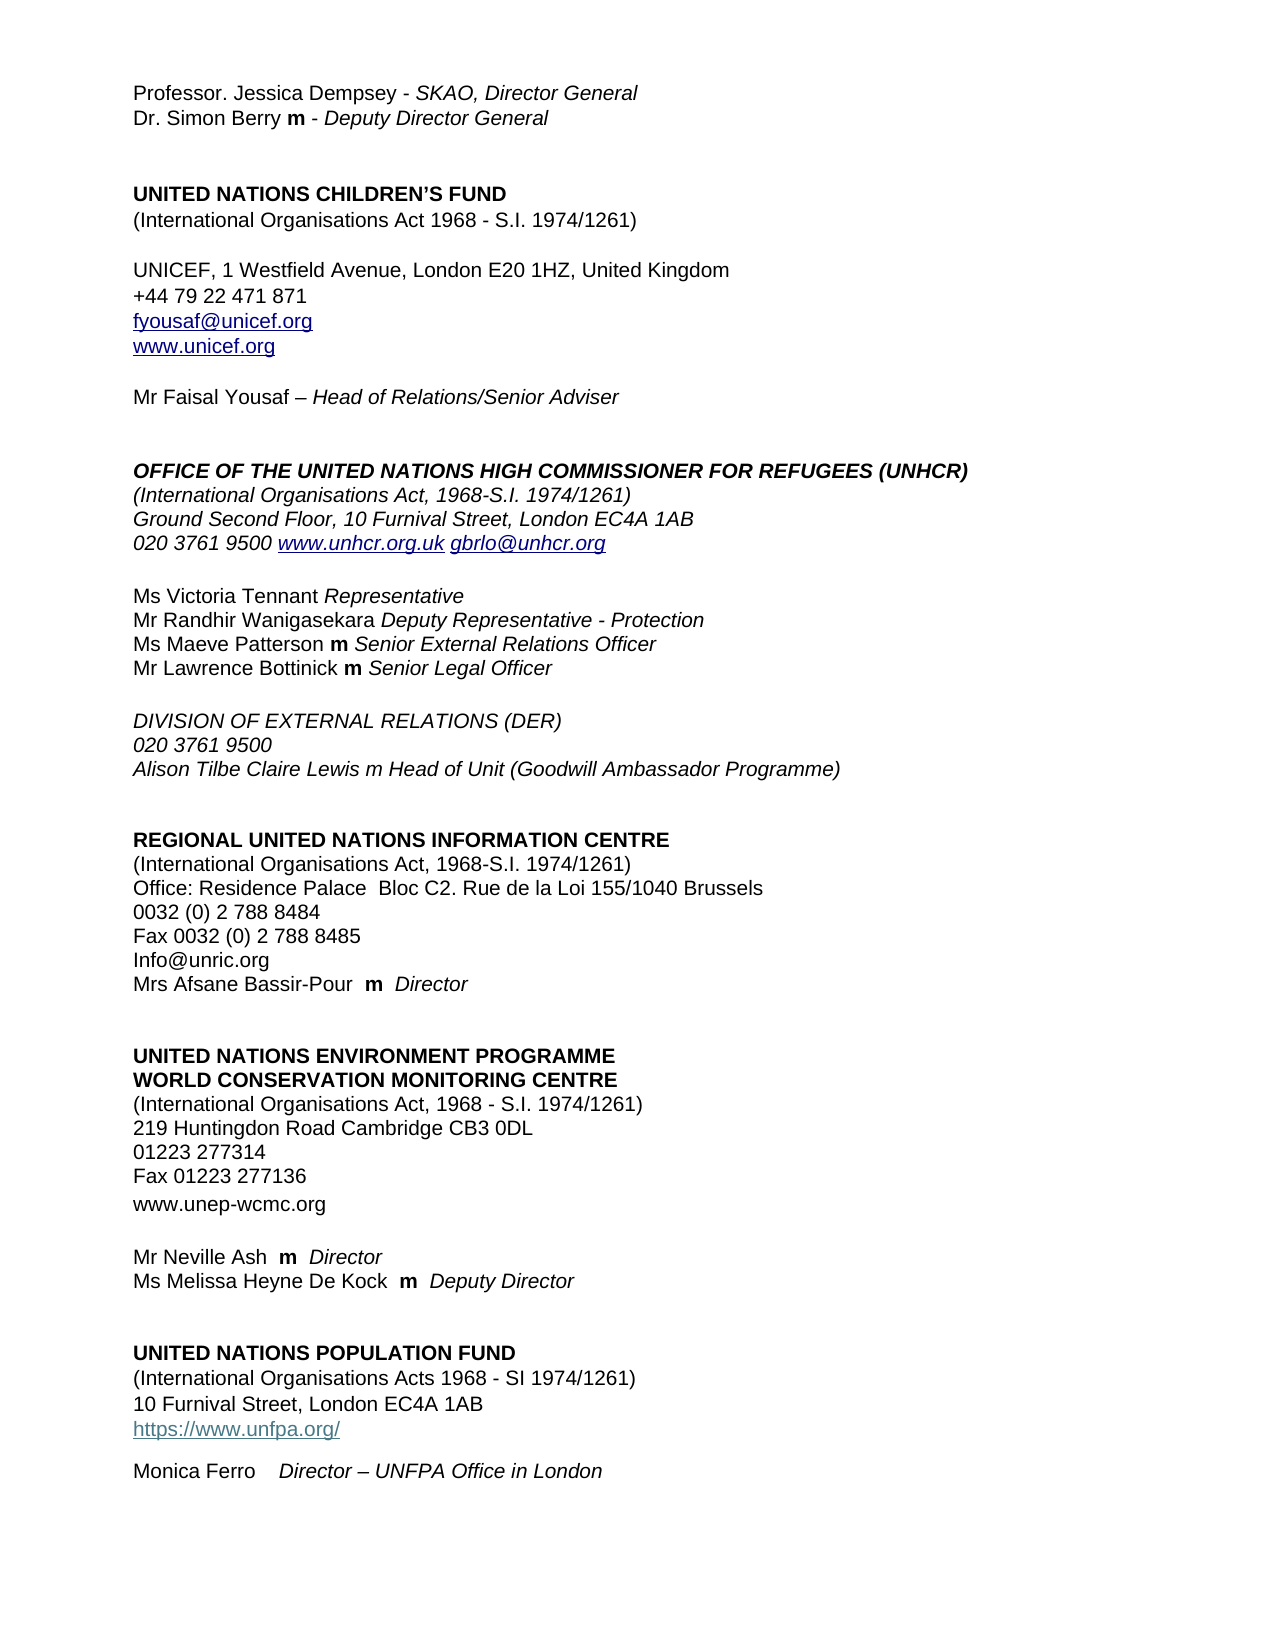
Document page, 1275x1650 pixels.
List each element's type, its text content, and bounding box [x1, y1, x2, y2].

text Monica Ferro Director – UNFPA Office in London [133, 1459, 1181, 1483]
text Ms Maeve Patterson m Senior External Relations Officer [133, 632, 1181, 656]
text 020 3761 9500 [133, 732, 1181, 756]
text OFFICE OF THE UNITED NATIONS HIGH COMMISSIONER FOR REFUGEES (UNHCR) [133, 459, 1181, 483]
text (International Organisations Act 1968 - S.I. 1974/1261) [133, 207, 1181, 231]
text Mr Faisal Yousaf – Head of Relations/Senior Adviser [133, 385, 1181, 409]
text Ms Melissa Heyne De Kock m Deputy Director [133, 1269, 1181, 1293]
text Fax 01223 277136 [133, 1164, 1181, 1188]
text (International Organisations Act, 1968-S.I. 1974/1261) [133, 483, 1181, 507]
text REGIONAL UNITED NATIONS INFORMATION CENTRE [133, 828, 1181, 852]
text UNICEF, 1 Westfield Avenue, London E20 1HZ, United Kingdom [133, 258, 1181, 282]
text Mr Neville Ash m Director [133, 1245, 1181, 1269]
text 219 Huntingdon Road Cambridge CB3 0DL [133, 1116, 1181, 1140]
text Office: Residence Palace Bloc C2. Rue de la Loi 155/1040 Brussels [133, 876, 1181, 900]
text www.unep-wcmc.org [133, 1188, 1181, 1245]
text Info@unric.org [133, 948, 1181, 972]
text Professor. Jessica Dempsey - SKAO, Director General [133, 81, 1181, 105]
text UNITED NATIONS ENVIRONMENT PROGRAMME [133, 1044, 1181, 1068]
text Ground Second Floor, 10 Furnival Street, London EC4A 1AB [133, 507, 1181, 531]
text Ms Victoria Tennant Representative [133, 584, 1181, 608]
text +44 79 22 471 871 [133, 283, 1181, 307]
text (International Organisations Act, 1968-S.I. 1974/1261) [133, 852, 1181, 876]
text Alison Tilbe Claire Lewis m Head of Unit (Goodwill Ambassador Programme) [133, 756, 1181, 780]
text 0032 (0) 2 788 8484 [133, 900, 1181, 924]
text 020 3761 9500 www.unhcr.org.uk gbrlo@unhcr.org [133, 531, 1181, 584]
text www.unicef.org [133, 334, 1181, 358]
text Mr Lawrence Bottinick m Senior Legal Officer [133, 656, 1181, 708]
text 01223 277314 [133, 1140, 1181, 1164]
text (International Organisations Act, 1968 - S.I. 1974/1261) [133, 1092, 1181, 1116]
text UNITED NATIONS POPULATION FUND (International Organisations Acts 1968 - SI 1974/1261) 10 Furnival Street, London EC4A 1AB https://www.unfpa.org/ [133, 1341, 1181, 1441]
text Dr. Simon Berry m - Deputy Director General [133, 106, 1181, 130]
text fyousaf@unicef.org [133, 309, 1181, 333]
text WORLD CONSERVATION MONITORING CENTRE [133, 1068, 1181, 1092]
text UNITED NATIONS CHILDREN’S FUND [133, 182, 1181, 206]
text Fax 0032 (0) 2 788 8485 [133, 924, 1181, 948]
text DIVISION OF EXTERNAL RELATIONS (DER) [133, 708, 1181, 732]
text Mrs Afsane Bassir-Pour m Director [133, 972, 1181, 996]
text Mr Randhir Wanigasekara Deputy Representative - Protection [133, 608, 1181, 632]
